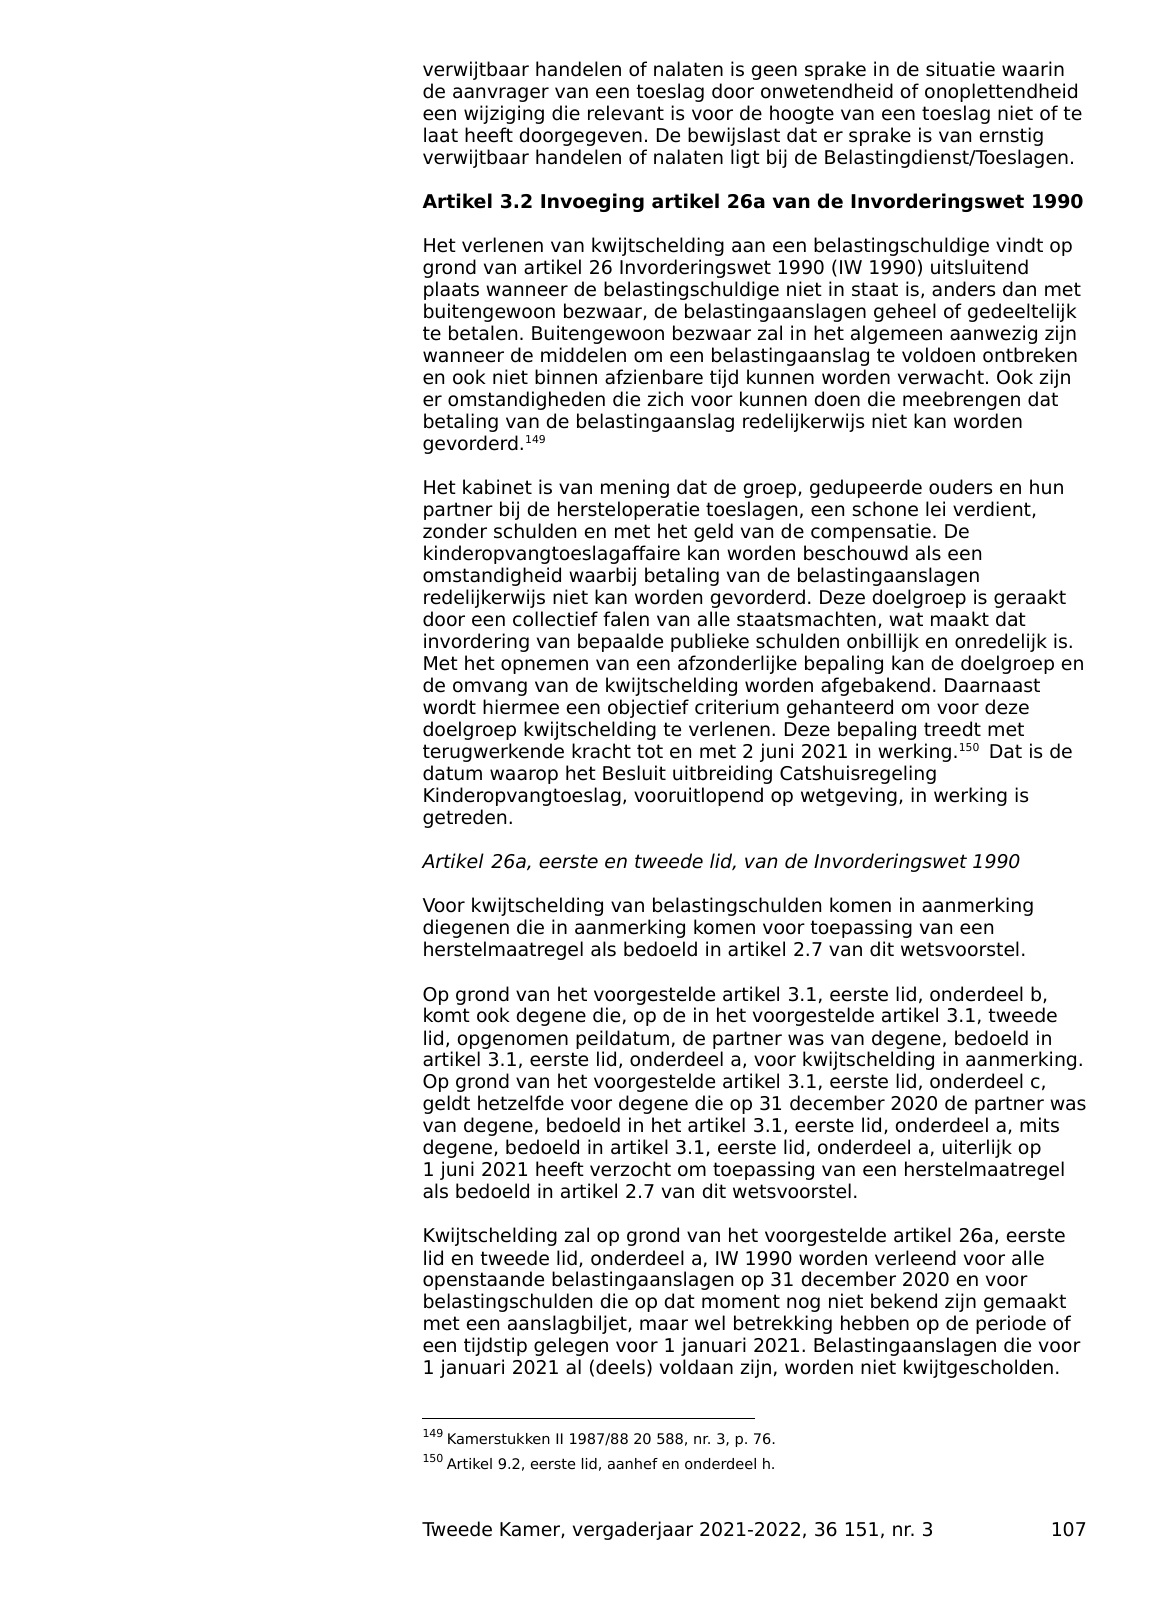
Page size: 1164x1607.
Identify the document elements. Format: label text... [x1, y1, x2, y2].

text Artikel 9.2, eerste lid, aanhef en onderdeel h. [422, 1452, 1087, 1474]
text Kamerstukken II 1987/88 20 588, nr. 3, p. 76. [422, 1427, 1087, 1449]
text verwijtbaar handelen of nalaten is geen sprake in de situatie waarin de aanvrager van een toeslag door onwetendheid of onoplettendheid een wijziging die relevant is voor de hoogte van een toeslag niet of te laat heeft doorgegeven. De bewijslast dat er sprake is van ernstig verwijtbaar handelen of nalaten ligt bij de Belastingdienst/Toeslagen. [422, 59, 1087, 169]
text Op grond van het voorgestelde artikel 3.1, eerste lid, onderdeel b, komt ook degene die, op de in het voorgestelde artikel 3.1, tweede lid, opgenomen peildatum, de partner was van degene, bedoeld in artikel 3.1, eerste lid, onderdeel a, voor kwijtschelding in aanmerking. Op grond van het voorgestelde artikel 3.1, eerste lid, onderdeel c, geldt hetzelfde voor degene die op 31 december 2020 de partner was van degene, bedoeld in het artikel 3.1, eerste lid, onderdeel a, mits degene, bedoeld in artikel 3.1, eerste lid, onderdeel a, uiterlijk op 1 juni 2021 heeft verzocht om toepassing van een herstelmaatregel als bedoeld in artikel 2.7 van dit wetsvoorstel. [422, 983, 1087, 1203]
text Het kabinet is van mening dat de groep, gedupeerde ouders en hun partner bij de hersteloperatie toeslagen, een schone lei verdient, zonder schulden en met het geld van de compensatie. De kinderopvangtoeslagaffaire kan worden beschouwd als een omstandigheid waarbij betaling van de belastingaanslagen redelijkerwijs niet kan worden gevorderd. Deze doelgroep is geraakt door een collectief falen van alle staatsmachten, wat maakt dat invordering van bepaalde publieke schulden onbillijk en onredelijk is. Met het opnemen van een afzonderlijke bepaling kan de doelgroep en de omvang van de kwijtschelding worden afgebakend. Daarnaast wordt hiermee een objectief criterium gehanteerd om voor deze doelgroep kwijtschelding te verlenen. Deze bepaling treedt met terugwerkende kracht tot en met 2 juni 2021 in werking. Dat is de datum waarop het Besluit uitbreiding Catshuisregeling Kinderopvangtoeslag, vooruitlopend op wetgeving, in werking is getreden. [422, 477, 1087, 829]
subtitle Artikel 26a, eerste en tweede lid, van de Invorderingswet 1990 [422, 851, 1087, 873]
text Het verlenen van kwijtschelding aan een belastingschuldige vindt op grond van artikel 26 Invorderingswet 1990 (IW 1990) uitsluitend plaats wanneer de belastingschuldige niet in staat is, anders dan met buitengewoon bezwaar, de belastingaanslagen geheel of gedeeltelijk te betalen. Buitengewoon bezwaar zal in het algemeen aanwezig zijn wanneer de middelen om een belastingaanslag te voldoen ontbreken en ook niet binnen afzienbare tijd kunnen worden verwacht. Ook zijn er omstandigheden die zich voor kunnen doen die meebrengen dat betaling van de belastingaanslag redelijkerwijs niet kan worden gevorderd. [422, 235, 1087, 455]
text Voor kwijtschelding van belastingschulden komen in aanmerking diegenen die in aanmerking komen voor toepassing van een herstelmaatregel als bedoeld in artikel 2.7 van dit wetsvoorstel. [422, 895, 1087, 961]
text Kwijtschelding zal op grond van het voorgestelde artikel 26a, eerste lid en tweede lid, onderdeel a, IW 1990 worden verleend voor alle openstaande belastingaanslagen op 31 december 2020 en voor belastingschulden die op dat moment nog niet bekend zijn gemaakt met een aanslagbiljet, maar wel betrekking hebben op de periode of een tijdstip gelegen voor 1 januari 2021. Belastingaanslagen die voor 1 januari 2021 al (deels) voldaan zijn, worden niet kwijtgescholden. [422, 1225, 1087, 1379]
subtitle Artikel 3.2 Invoeging artikel 26a van de Invorderingswet 1990 [422, 191, 1087, 213]
